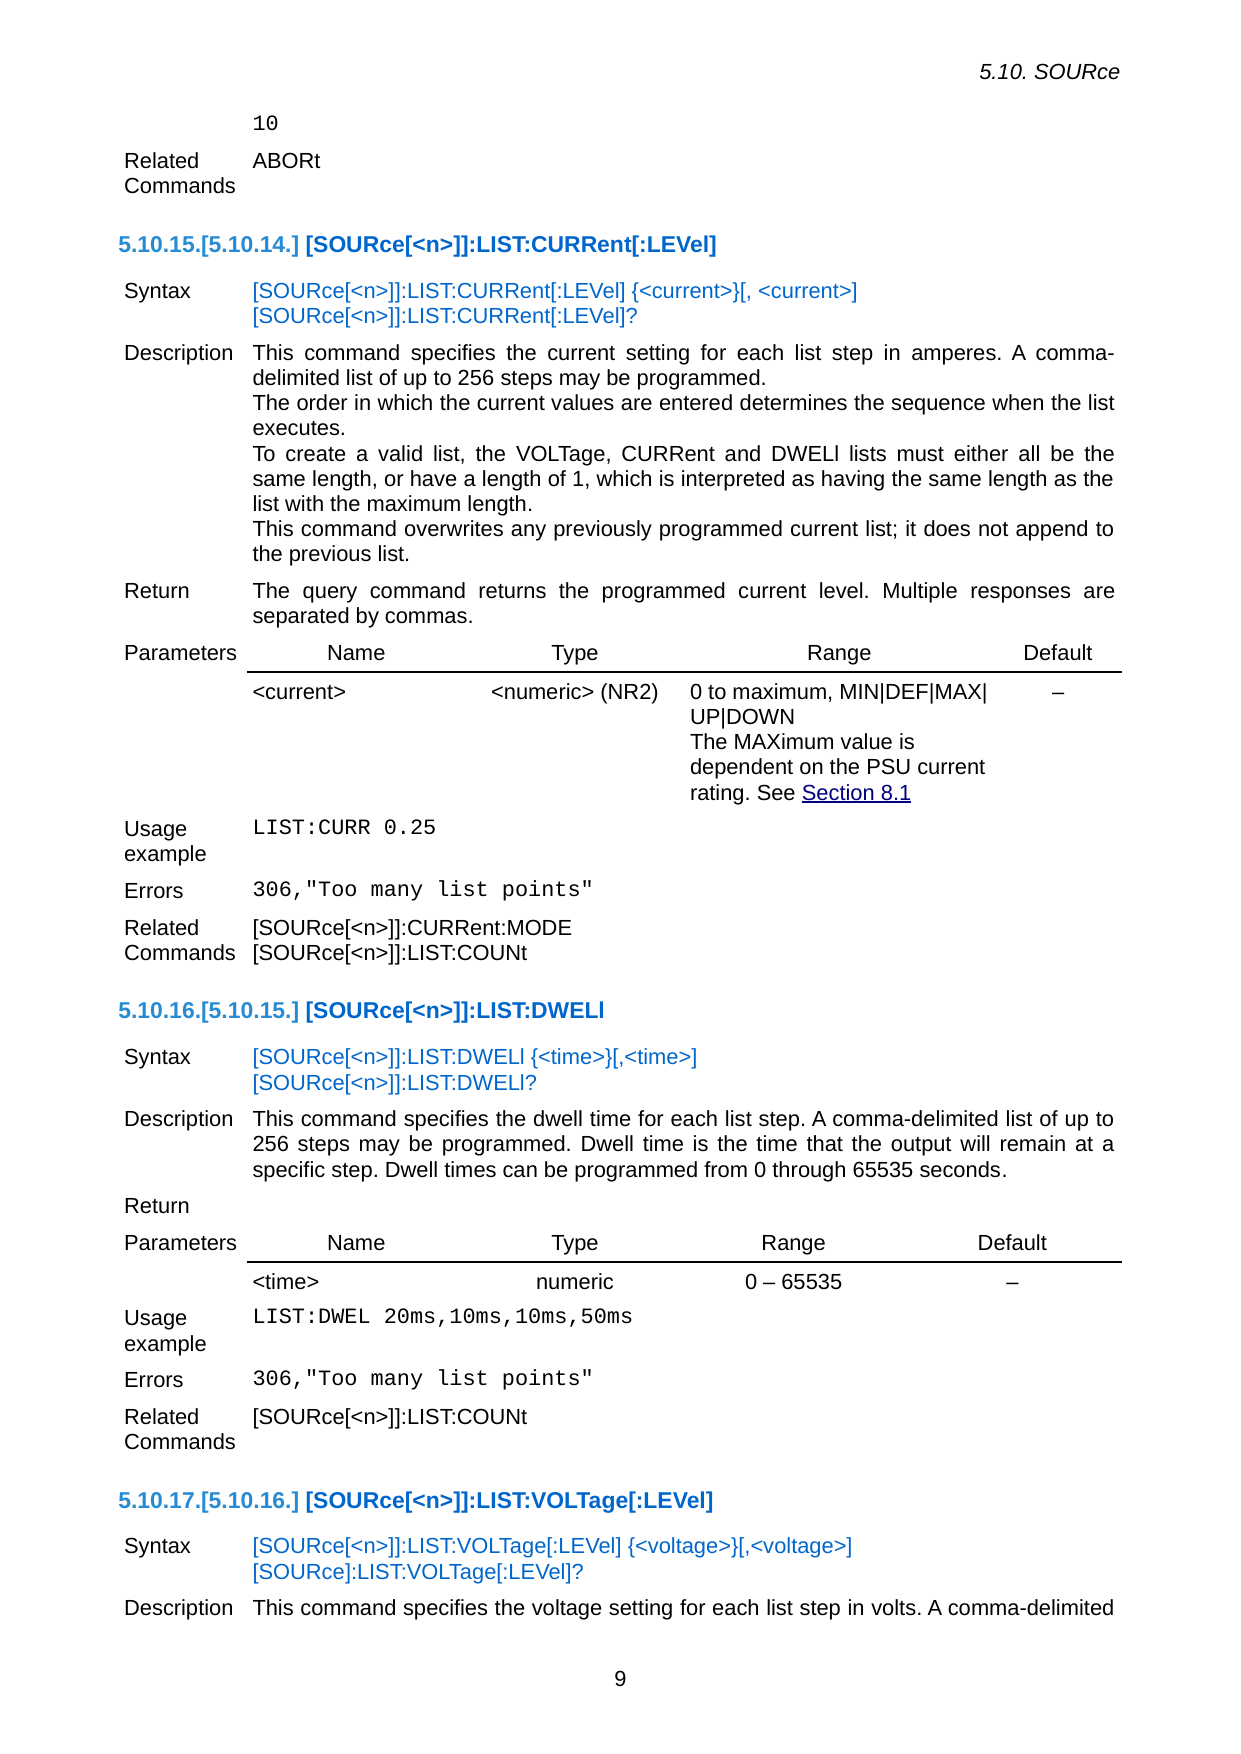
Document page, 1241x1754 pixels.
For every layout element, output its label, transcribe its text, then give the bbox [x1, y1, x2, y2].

table_cell Default [994, 634, 1122, 671]
table_cell Range [684, 1224, 903, 1261]
table_cell Description [118, 1590, 247, 1626]
table_cell 10 [247, 106, 1122, 142]
table_cell <current> [247, 673, 465, 810]
subtitle [SOURce[<n>]]:LIST:CURRent[:LEVel] [118, 231, 1122, 257]
table_cell This command specifies the voltage setting for each list step in volts. A comma-delimited [247, 1590, 1122, 1626]
table_cell Return [118, 1188, 247, 1224]
table_cell – [903, 1263, 1122, 1299]
table_cell LIST:DWEL 20ms,10ms,10ms,50ms [247, 1300, 1122, 1361]
table_cell Parameters [118, 634, 247, 810]
table_cell 0 to maximum, MIN|DEF|MAX|UP|DOWN The MAXimum value is dependent on the PSU current rating. See Section 8.1 [684, 673, 994, 810]
table_cell ABORt [247, 143, 1122, 204]
table_cell Type [465, 1224, 684, 1261]
table_cell Related Commands [118, 909, 247, 971]
subtitle [SOURce[<n>]]:LIST:VOLTage[:LEVel] [118, 1487, 1122, 1513]
table_cell Name [247, 634, 465, 671]
table_cell [247, 1188, 1122, 1224]
table_header Syntax [118, 272, 247, 334]
table_header [SOURce[<n>]]:LIST:CURRent[:LEVel] {<current>}[, <current>] [SOURce[<n>]]:LIST:CURRent[:LEVel]? [247, 272, 1122, 334]
table_cell Related Commands [118, 1398, 247, 1460]
table_cell LIST:CURR 0.25 [247, 810, 1122, 872]
table_cell Name [247, 1224, 465, 1261]
table_cell Parameters [118, 1224, 247, 1299]
table_cell – [994, 673, 1122, 810]
table_cell The query command returns the programmed current level. Multiple responses are separated by commas. [247, 572, 1122, 634]
table_cell Range [684, 634, 994, 671]
table_cell This command specifies the current setting for each list step in amperes. A comma-delimited list of up to 256 steps may be programmed. The order in which the current values are entered determines the sequence when the list executes. To create a valid list, the VOLTage, CURRent and DWELl lists must either all be the same length, or have a length of 1, which is interpreted as having the same length as the list with the maximum length. This command overwrites any previously programmed current list; it does not append to the previous list. [247, 334, 1122, 572]
table_cell Related Commands [118, 143, 247, 204]
table_cell Description [118, 1100, 247, 1187]
table_cell Usage example [118, 810, 247, 872]
table_cell 306,"Too many list points" [247, 1361, 1122, 1398]
table_cell [118, 106, 247, 142]
table_cell Description [118, 334, 247, 572]
table_cell 306,"Too many list points" [247, 872, 1122, 909]
table_cell [SOURce[<n>]]:CURRent:MODE [SOURce[<n>]]:LIST:COUNt [247, 909, 1122, 971]
table_cell <numeric> (NR2) [465, 673, 684, 810]
table_cell Errors [118, 872, 247, 909]
table_cell This command specifies the dwell time for each list step. A comma-delimited list of up to 256 steps may be programmed. Dwell time is the time that the output will remain at a specific step. Dwell times can be programmed from 0 through 65535 seconds. [247, 1100, 1122, 1187]
table_cell Usage example [118, 1300, 247, 1361]
table_cell Errors [118, 1361, 247, 1398]
table_cell <time> [247, 1263, 465, 1299]
table_header [SOURce[<n>]]:LIST:VOLTage[:LEVel] {<voltage>}[,<voltage>][SOURce]:LIST:VOLTage[:LEVel]? [247, 1528, 1122, 1589]
table_cell [SOURce[<n>]]:LIST:COUNt [247, 1398, 1122, 1460]
table_header Syntax [118, 1528, 247, 1589]
table_cell Return [118, 572, 247, 634]
table_header Syntax [118, 1039, 247, 1100]
table_header [SOURce[<n>]]:LIST:DWELl {<time>}[,<time>] [SOURce[<n>]]:LIST:DWELl? [247, 1039, 1122, 1100]
table_cell Default [903, 1224, 1122, 1261]
table_cell numeric [465, 1263, 684, 1299]
table_cell 0 – 65535 [684, 1263, 903, 1299]
subtitle [SOURce[<n>]]:LIST:DWELl [118, 997, 1122, 1024]
table_cell Type [465, 634, 684, 671]
